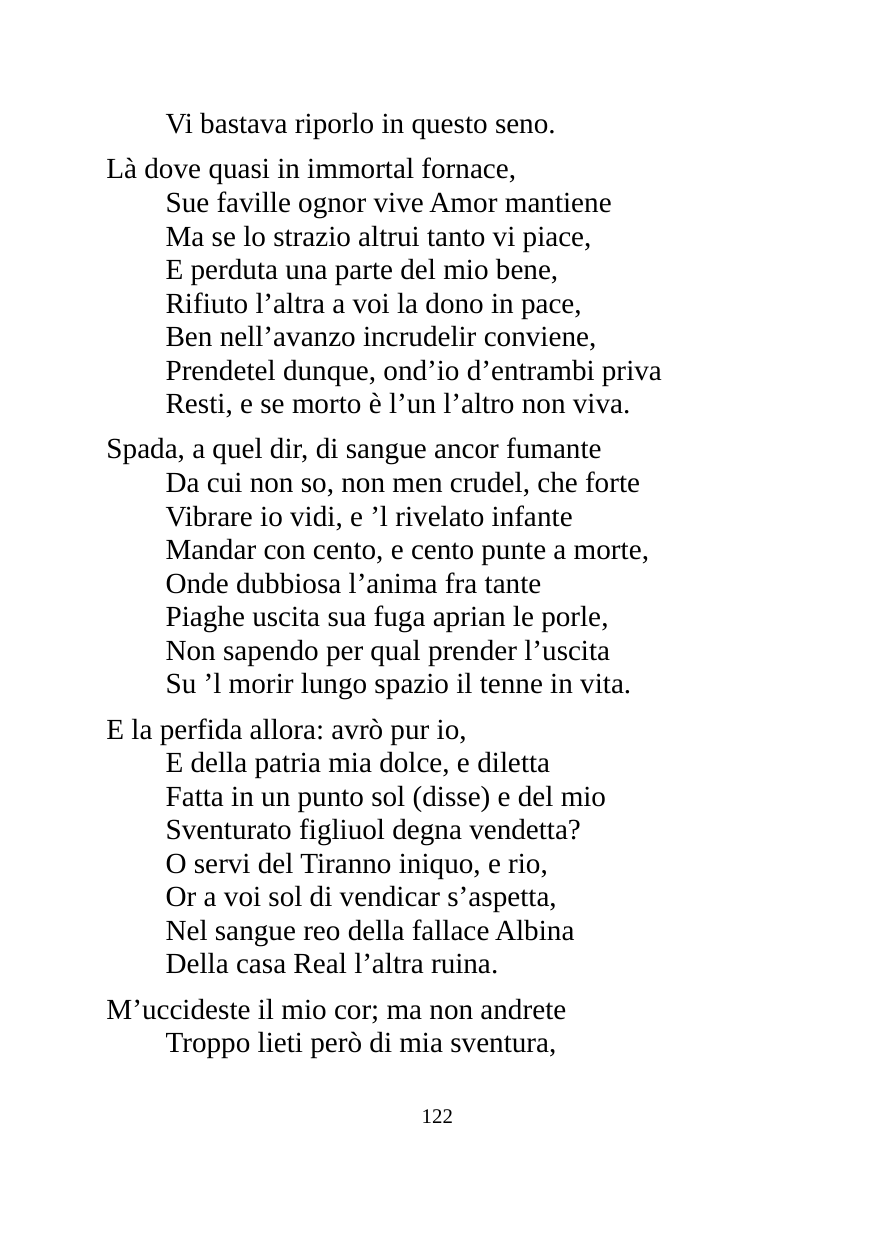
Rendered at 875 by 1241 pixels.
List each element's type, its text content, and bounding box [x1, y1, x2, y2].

text Sue faville ognor vive Amor mantiene [106, 185, 768, 219]
text Sventurato figliuol degna vendetta? [106, 812, 768, 846]
text Or a voi sol di vendicar s’aspetta, [106, 879, 768, 913]
text Piaghe uscita sua fuga aprian le porle, [106, 599, 768, 633]
text Onde dubbiosa l’anima fra tante [106, 566, 768, 599]
text Mandar con cento, e cento punte a morte, [106, 532, 768, 566]
text Da cui non so, non men crudel, che forte [106, 465, 768, 499]
text Vi bastava riporlo in questo seno. [106, 106, 768, 140]
text Rifiuto l’altra a voi la dono in pace, [106, 286, 768, 319]
text Non sapendo per qual prender l’uscita [106, 633, 768, 666]
text Ben nell’avanzo incrudelir conviene, [106, 319, 768, 353]
text Resti, e se morto è l’un l’altro non viva. [106, 386, 768, 420]
text E della patria mia dolce, e diletta [106, 745, 768, 779]
text Fatta in un punto sol (disse) e del mio [106, 779, 768, 812]
text Là dove quasi in immortal fornace, [106, 152, 768, 185]
text Su ’l morir lungo spazio il tenne in vita. [106, 666, 768, 700]
text Della casa Real l’altra ruina. [106, 947, 768, 980]
text Nel sangue reo della fallace Albina [106, 913, 768, 947]
text Ma se lo strazio altrui tanto vi piace, [106, 219, 768, 252]
text Vibrare io vidi, e ’l rivelato infante [106, 499, 768, 532]
text Prendetel dunque, ond’io d’entrambi priva [106, 353, 768, 386]
text Spada, a quel dir, di sangue ancor fumante [106, 432, 768, 465]
text Troppo lieti però di mia sventura, [106, 1025, 768, 1059]
text M’uccideste il mio cor; ma non andrete [106, 992, 768, 1025]
text E perduta una parte del mio bene, [106, 252, 768, 286]
text O servi del Tiranno iniquo, e rio, [106, 846, 768, 879]
text E la perfida allora: avrò pur io, [106, 712, 768, 745]
